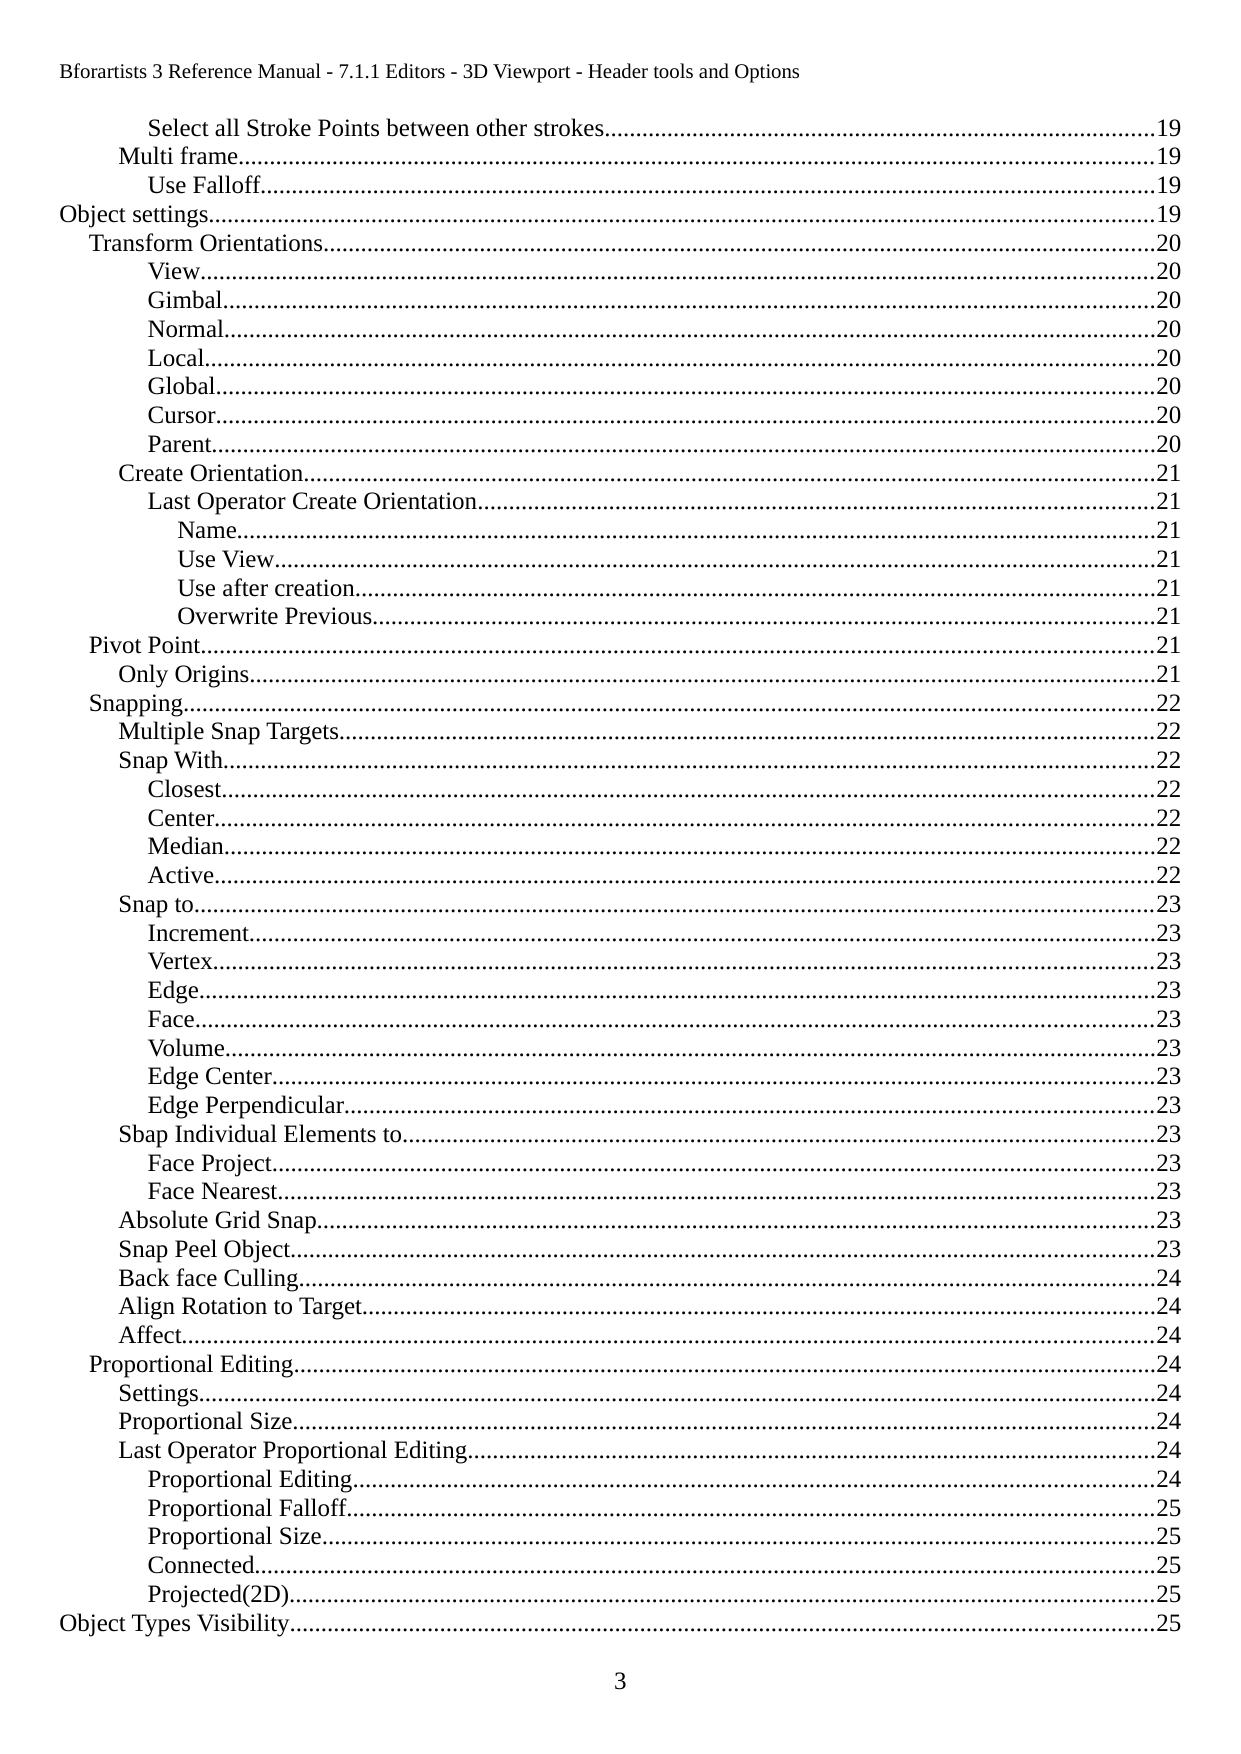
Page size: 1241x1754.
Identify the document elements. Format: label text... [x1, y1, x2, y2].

text Last Operator Create Orientation 21 [147, 486, 1181, 515]
text Snapping 22 [88, 688, 1181, 716]
text Parent 20 [147, 429, 1181, 458]
text Use after creation 21 [177, 573, 1181, 601]
text Global 20 [147, 371, 1181, 400]
text Face Project 23 [147, 1148, 1181, 1176]
text Increment 23 [147, 918, 1181, 946]
text Back face Culling 24 [118, 1263, 1181, 1291]
text Edge Perpendicular 23 [147, 1090, 1181, 1119]
text Snap With 22 [118, 745, 1181, 774]
text Affect 24 [118, 1320, 1181, 1349]
text Local 20 [147, 343, 1181, 371]
text Transform Orientations 20 [88, 228, 1181, 256]
text Use Falloff 19 [147, 170, 1181, 199]
text Proportional Editing 24 [88, 1349, 1181, 1378]
text Name 21 [177, 515, 1181, 544]
text View 20 [147, 256, 1181, 285]
text Sbap Individual Elements to 23 [118, 1119, 1181, 1148]
text Closest 22 [147, 774, 1181, 803]
text Last Operator Proportional Editing 24 [118, 1435, 1181, 1464]
text Volume 23 [147, 1033, 1181, 1061]
text Projected(2D) 25 [147, 1579, 1181, 1608]
text Gimbal 20 [147, 285, 1181, 314]
text Absolute Grid Snap 23 [118, 1205, 1181, 1234]
text Settings 24 [118, 1378, 1181, 1406]
text Object settings 19 [59, 199, 1181, 228]
text Object Types Visibility 25 [59, 1608, 1181, 1636]
text Snap Peel Object 23 [118, 1234, 1181, 1263]
text Median 22 [147, 831, 1181, 860]
text Multiple Snap Targets 22 [118, 716, 1181, 745]
text Active 22 [147, 860, 1181, 889]
text Only Origins 21 [118, 659, 1181, 688]
text Face Nearest 23 [147, 1176, 1181, 1205]
text Select all Stroke Points between other strokes 19 [147, 113, 1181, 141]
text Center 22 [147, 803, 1181, 831]
text Align Rotation to Target 24 [118, 1291, 1181, 1320]
text Snap to 23 [118, 889, 1181, 918]
text Proportional Size 24 [118, 1406, 1181, 1435]
text Edge 23 [147, 975, 1181, 1004]
text Proportional Editing 24 [147, 1464, 1181, 1493]
text Pivot Point 21 [88, 630, 1181, 659]
text Proportional Falloff 25 [147, 1493, 1181, 1521]
text Normal 20 [147, 314, 1181, 343]
text Face 23 [147, 1004, 1181, 1033]
text Use View 21 [177, 544, 1181, 573]
text Create Orientation 21 [118, 458, 1181, 486]
text Connected 25 [147, 1550, 1181, 1579]
text Multi frame 19 [118, 141, 1181, 170]
text Vertex 23 [147, 946, 1181, 975]
text Proportional Size 25 [147, 1521, 1181, 1550]
text Overwrite Previous 21 [177, 601, 1181, 630]
text Edge Center 23 [147, 1061, 1181, 1090]
text Cursor 20 [147, 400, 1181, 429]
